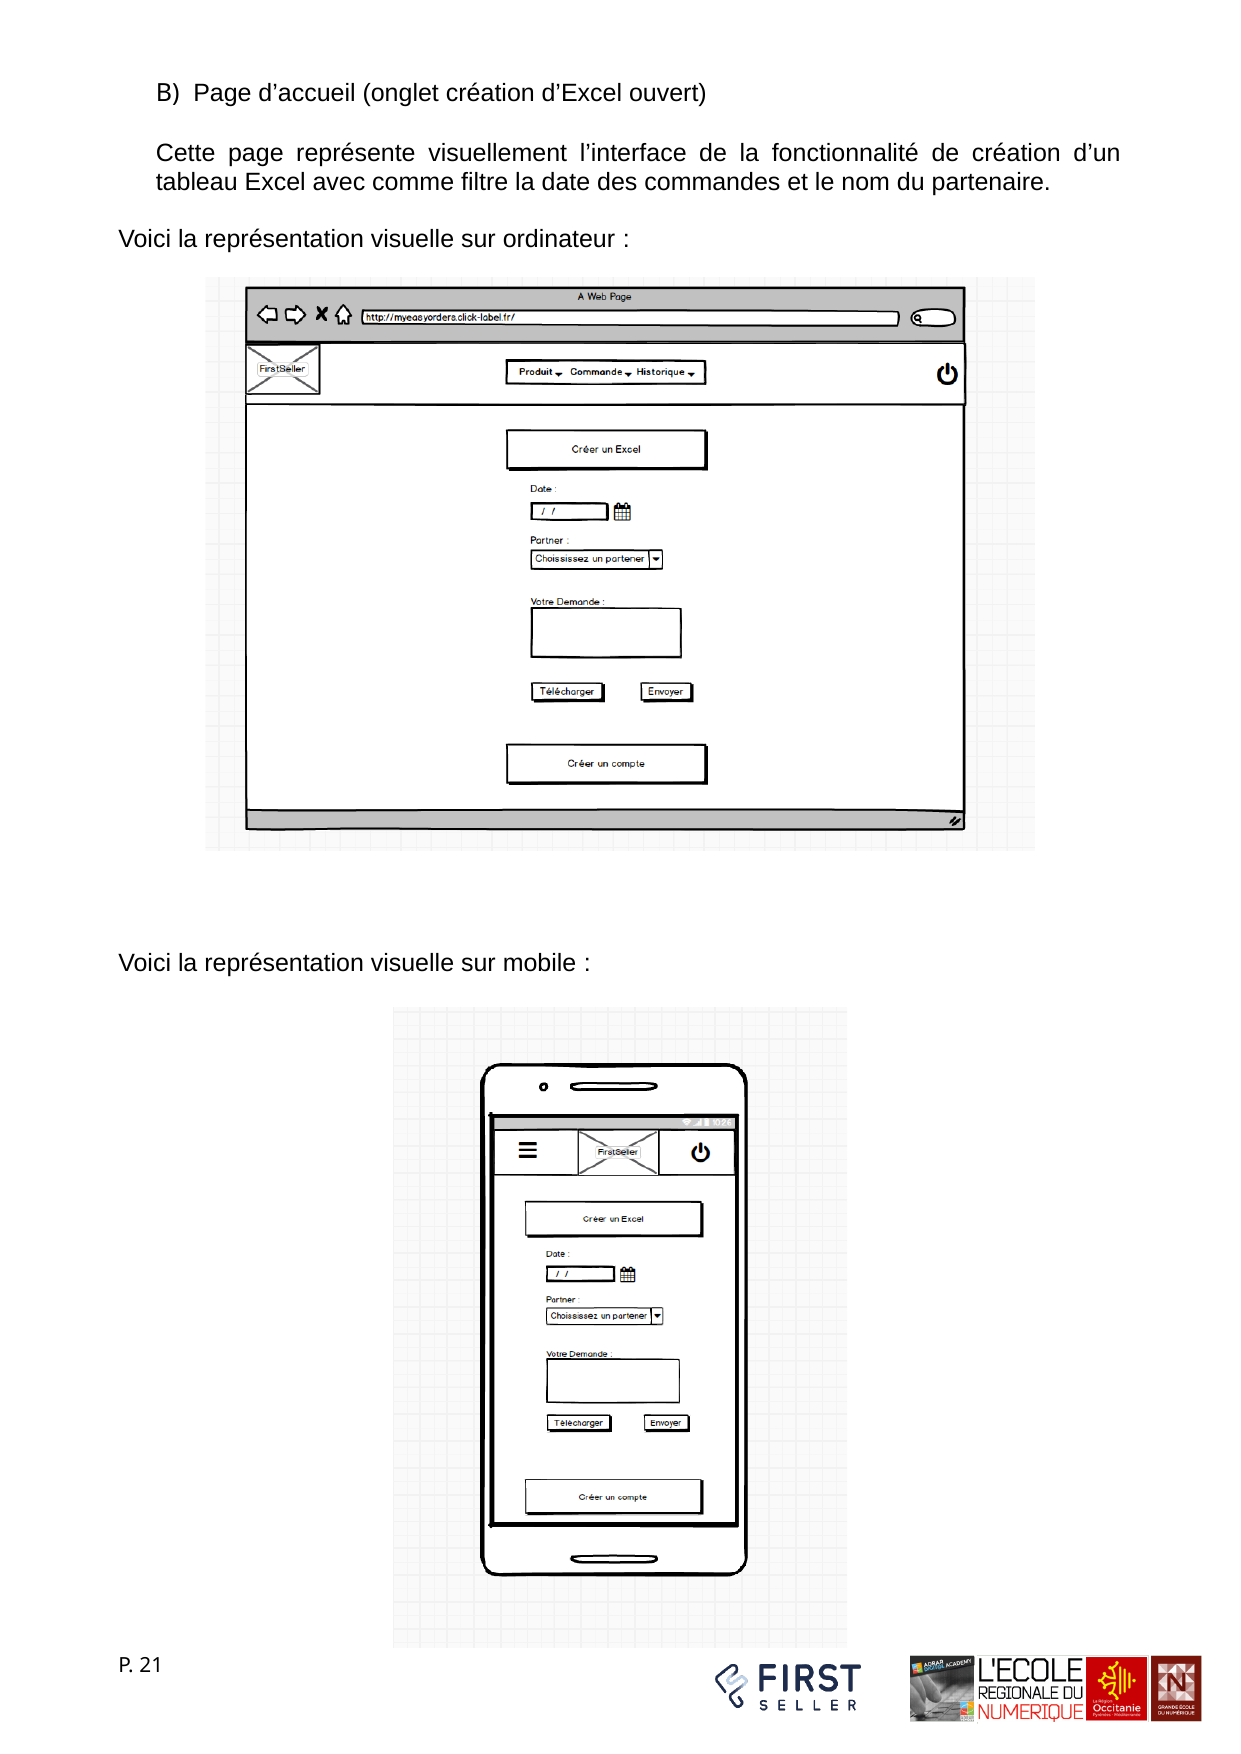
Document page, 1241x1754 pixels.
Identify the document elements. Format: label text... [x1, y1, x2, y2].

text Cette page représente visuellement l’interface de la fonctionnalité de création d’un tableau Excel avec comme filtre la date des commandes et le nom du partenaire. [156, 138, 1122, 195]
text Voici la représentation visuelle sur mobile : [118, 948, 1122, 977]
text Voici la représentation visuelle sur ordinateur : [118, 224, 1122, 253]
list Page d’accueil (onglet création d’Excel ouvert) [156, 75, 1122, 109]
